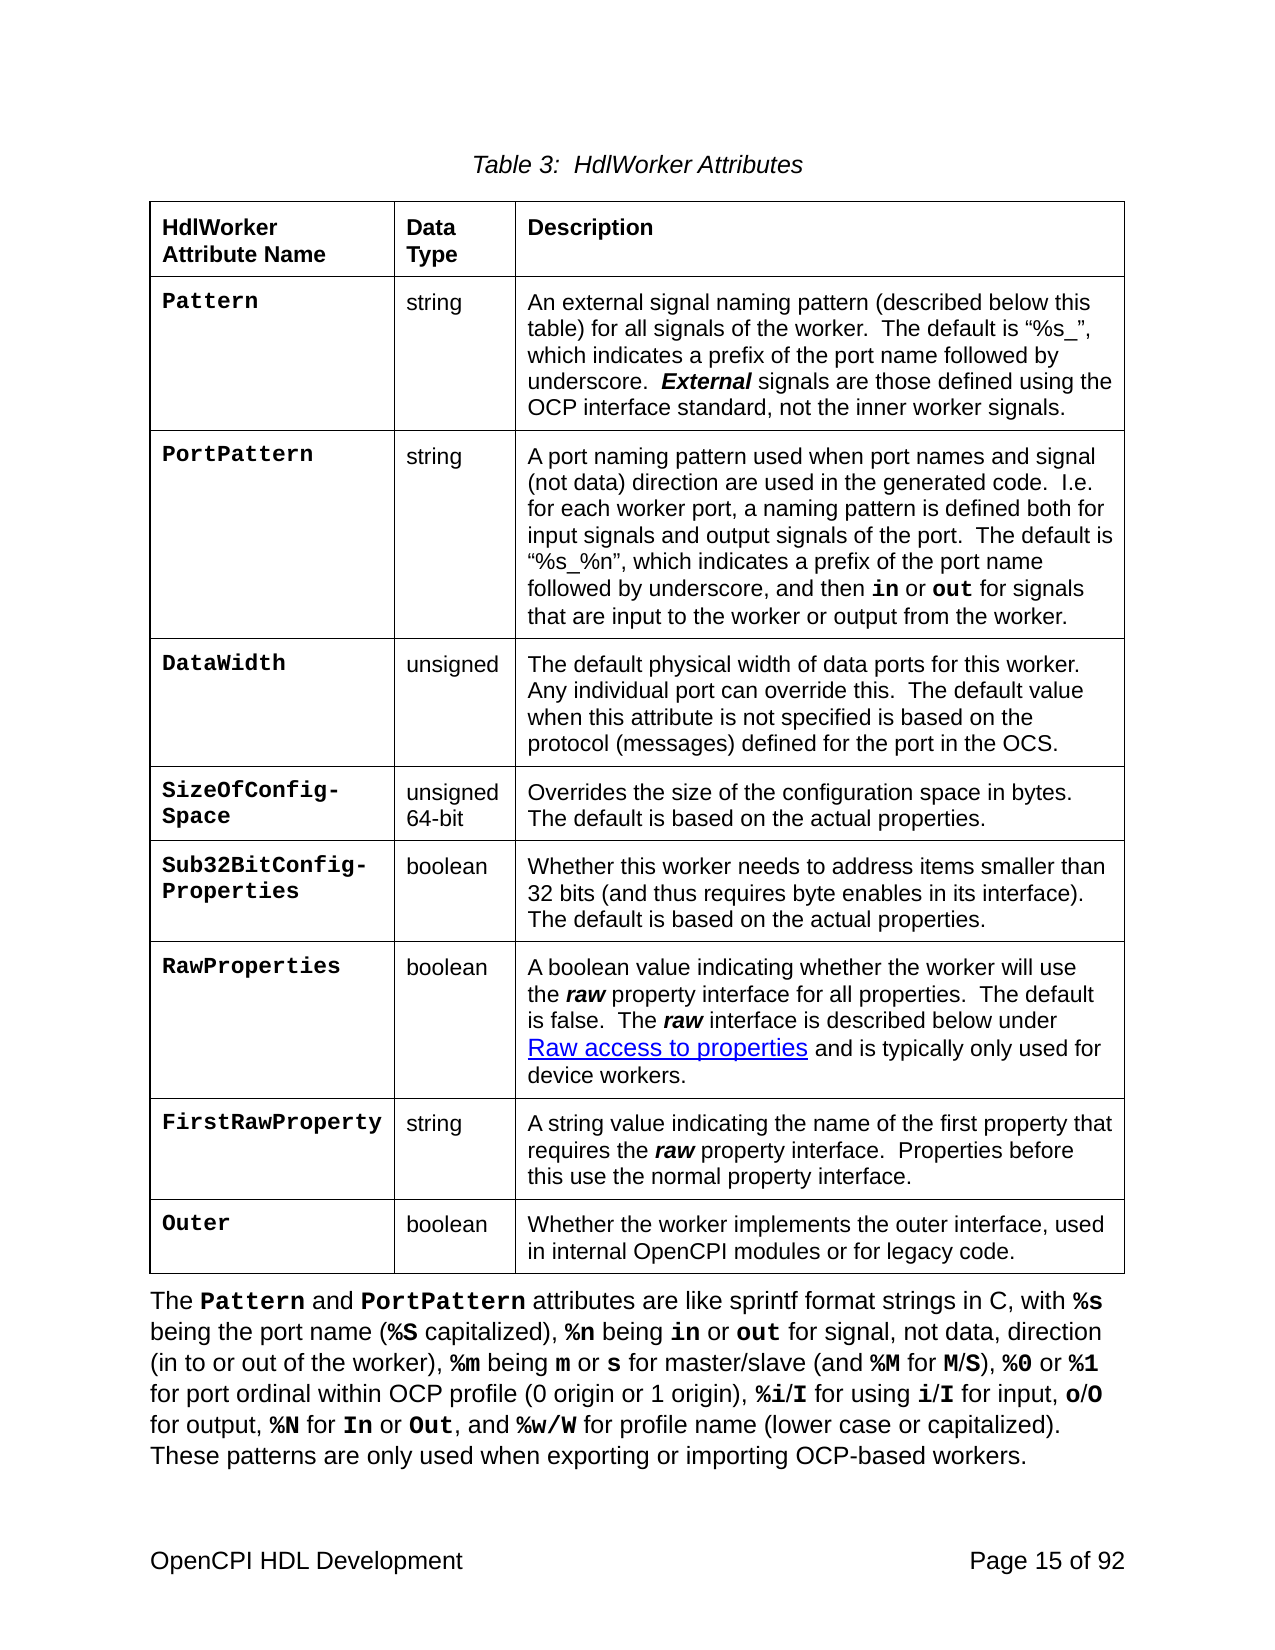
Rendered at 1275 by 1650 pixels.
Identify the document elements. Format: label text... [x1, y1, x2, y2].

text Table 3: HdlWorker Attributes [150, 150, 1125, 179]
table_header Data Type [395, 202, 515, 276]
table_cell Sub32BitConfig- Properties [151, 841, 394, 941]
table_cell unsigned 64-bit [395, 767, 515, 840]
table_cell string [395, 277, 515, 430]
table_cell RawProperties [151, 942, 394, 1097]
table_cell Whether this worker needs to address items smaller than 32 bits (and thus requires byte enables in its interface). The default is based on the actual properties. [516, 841, 1124, 941]
table_cell string [395, 1099, 515, 1198]
table_cell A string value indicating the name of the first property that requires the raw property interface. Properties before this use the normal property interface. [516, 1099, 1124, 1198]
table_cell string [395, 431, 515, 638]
table_cell boolean [395, 942, 515, 1097]
table_cell The default physical width of data ports for this worker. Any individual port can override this. The default value when this attribute is not specified is based on the protocol (messages) defined for the port in the OCS. [516, 639, 1124, 766]
table_cell SizeOfConfig- Space [151, 767, 394, 840]
table_cell PortPattern [151, 431, 394, 638]
table_cell Whether the worker implements the outer interface, used in internal OpenCPI modules or for legacy code. [516, 1200, 1124, 1273]
text The Pattern and PortPattern attributes are like sprintf format strings in C, with %s being the port name (%S capitalized), %n being in or out for signal, not data, direction (in to or out of the worker), %m being m or s for master/slave (and %M for M/S), %0 or %1 for port ordinal within OCP profile (0 origin or 1 origin), %i/I for using i/I for input, o/O for output, %N for In or Out, and %w/W for profile name (lower case or capitalized). These patterns are only used when exporting or importing OCP-based workers. [150, 1286, 1125, 1469]
table_cell Outer [151, 1200, 394, 1273]
table_header HdlWorker Attribute Name [151, 202, 394, 276]
table_cell DataWidth [151, 639, 394, 766]
table_cell An external signal naming pattern (described below this table) for all signals of the worker. The default is “%s_”, which indicates a prefix of the port name followed by underscore. External signals are those defined using the OCP interface standard, not the inner worker signals. [516, 277, 1124, 430]
table_cell A port naming pattern used when port names and signal (not data) direction are used in the generated code. I.e. for each worker port, a naming pattern is defined both for input signals and output signals of the port. The default is “%s_%n”, which indicates a prefix of the port name followed by underscore, and then in or out for signals that are input to the worker or output from the worker. [516, 431, 1124, 638]
table_cell boolean [395, 1200, 515, 1273]
table_cell Overrides the size of the configuration space in bytes. The default is based on the actual properties. [516, 767, 1124, 840]
table_cell A boolean value indicating whether the worker will use the raw property interface for all properties. The default is false. The raw interface is described below under Raw access to properties and is typically only used for device workers. [516, 942, 1124, 1097]
table_cell boolean [395, 841, 515, 941]
table_header Description [516, 202, 1124, 276]
table_cell unsigned [395, 639, 515, 766]
table_cell FirstRawProperty [151, 1099, 394, 1198]
table_cell Pattern [151, 277, 394, 430]
